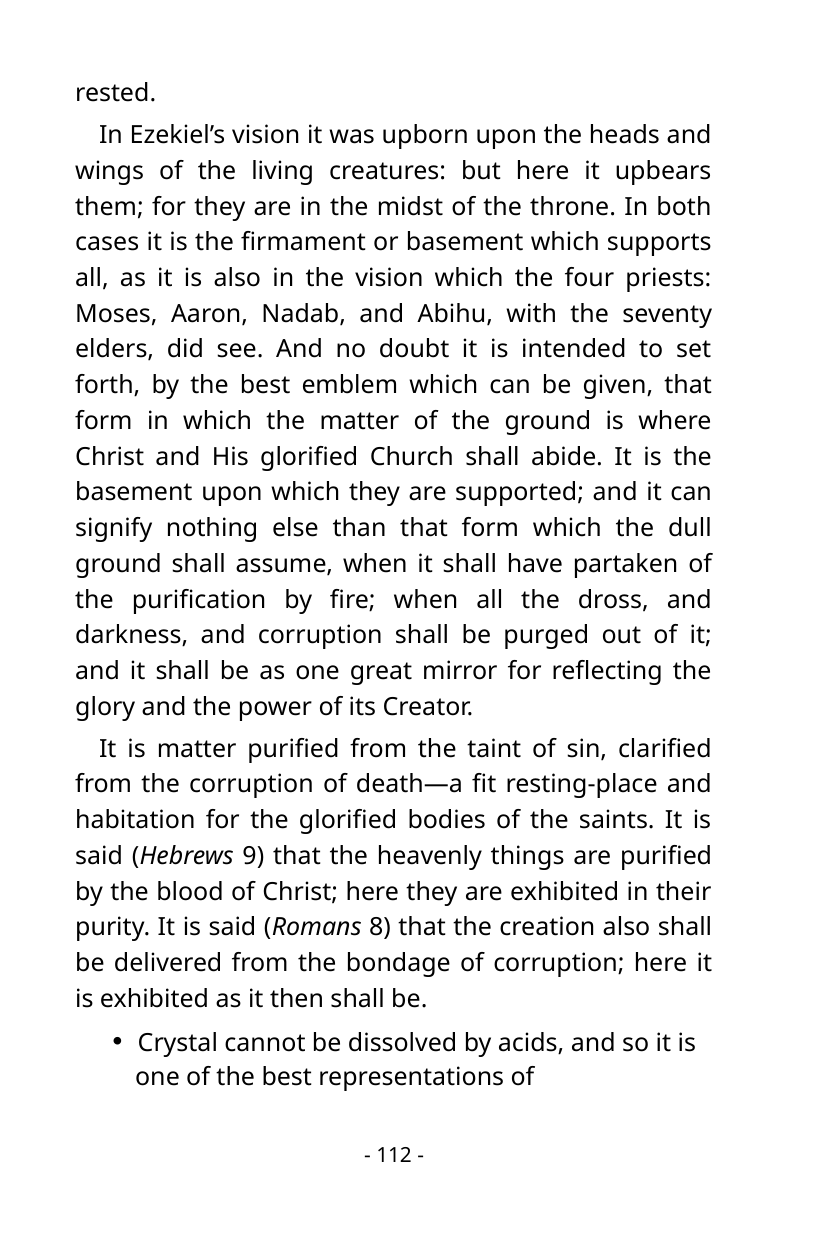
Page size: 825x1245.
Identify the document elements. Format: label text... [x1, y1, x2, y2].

text It is matter purified from the taint of sin, clarified from the corruption of death—a fit resting-place and habitation for the glorified bodies of the saints. It is said (Hebrews 9) that the heavenly things are purified by the blood of Christ; here they are exhibited in their purity. It is said (Romans 8) that the creation also shall be delivered from the bondage of corruption; here it is exhibited as it then shall be. [75, 730, 712, 1014]
text In Ezekiel’s vision it was upborn upon the heads and wings of the living creatures: but here it upbears them; for they are in the midst of the throne. In both cases it is the firmament or basement which supports all, as it is also in the vision which the four priests: Moses, Aaron, Nadab, and Abihu, with the seventy elders, did see. And no doubt it is intended to set forth, by the best emblem which can be given, that form in which the matter of the ground is where Christ and His glorified Church shall abide. It is the basement upon which they are supported; and it can signify nothing else than that form which the dull ground shall assume, when it shall have partaken of the purification by fire; when all the dross, and darkness, and corruption shall be purged out of it; and it shall be as one great mirror for reflecting the glory and the power of its Creator. [75, 117, 712, 722]
text rested. [75, 75, 712, 109]
list Crystal cannot be dissolved by acids, and so it is one of the best representations of [112, 1025, 712, 1093]
